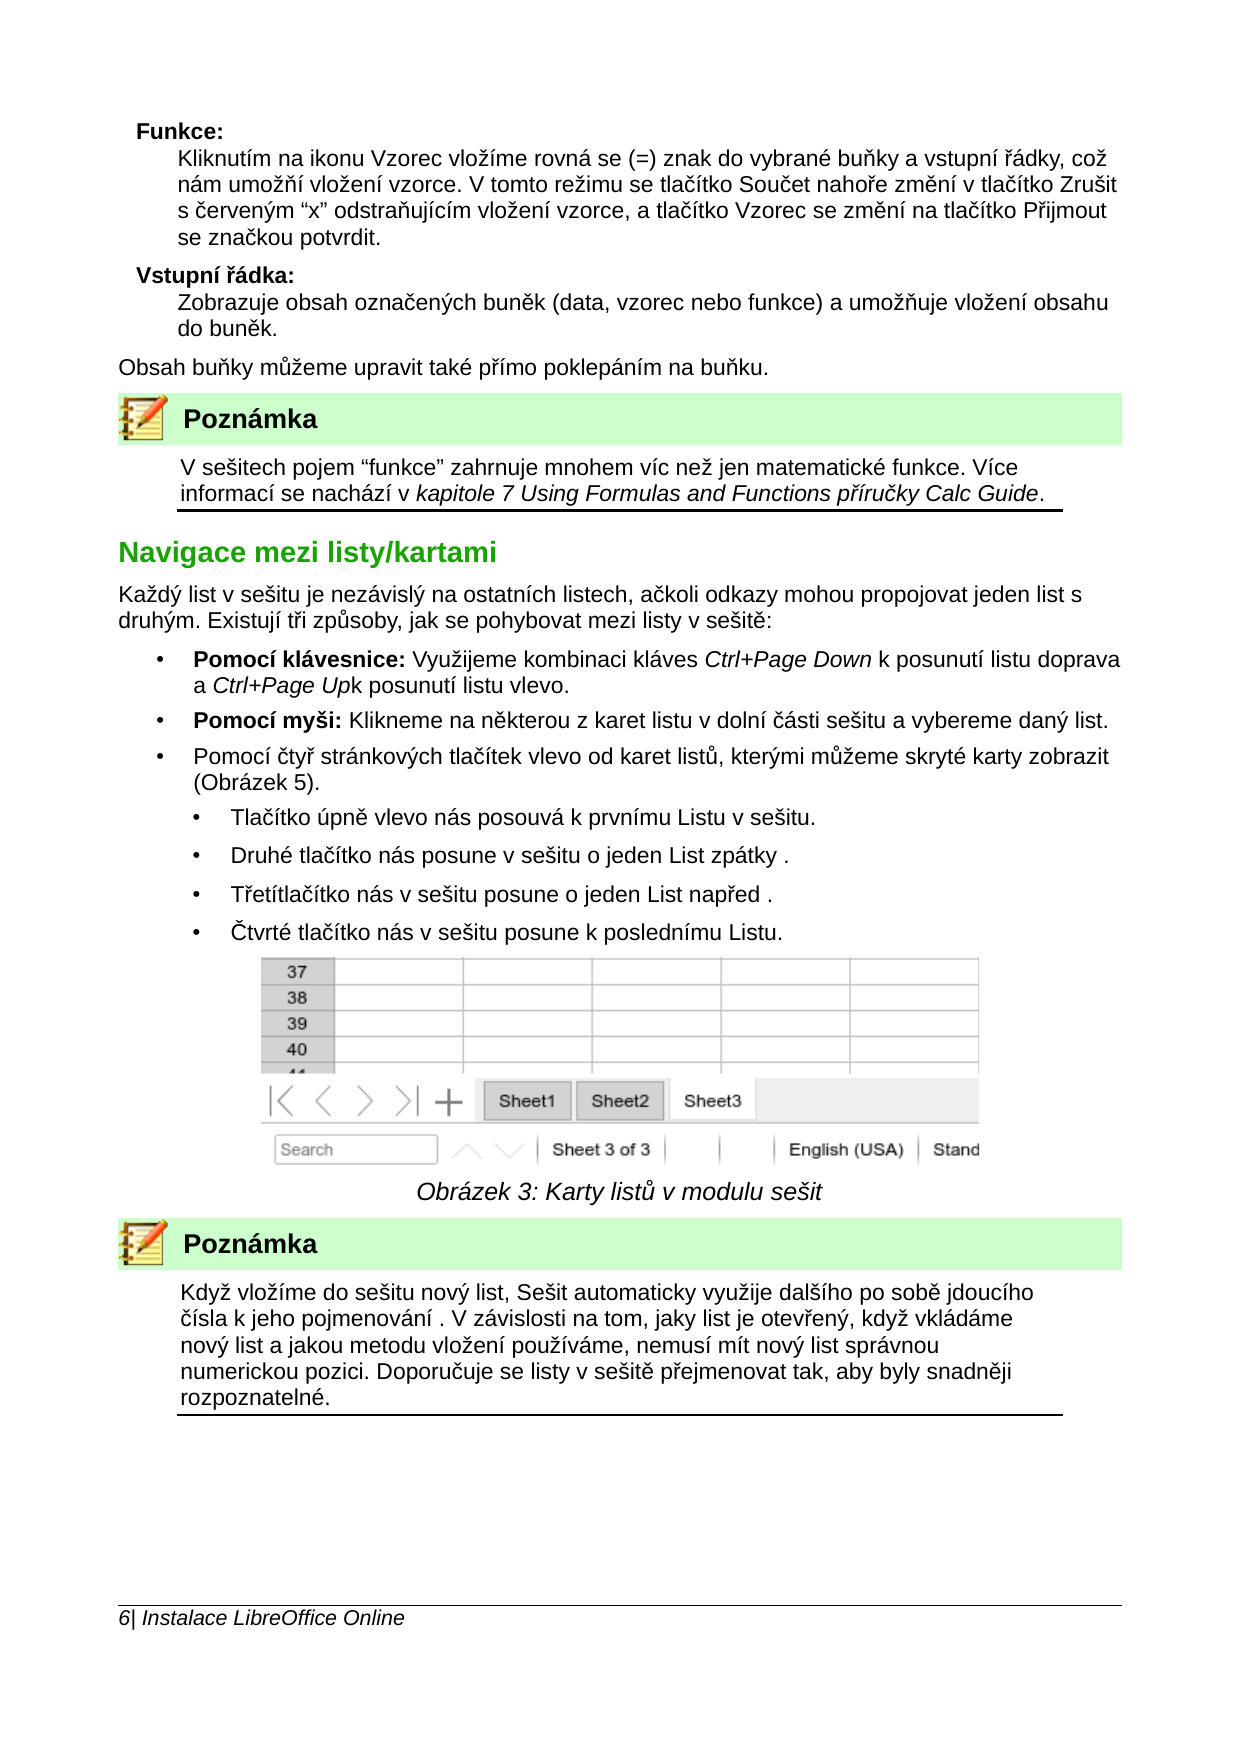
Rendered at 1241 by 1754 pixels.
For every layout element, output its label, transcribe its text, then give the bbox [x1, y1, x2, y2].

list Čtvrté tlačítko nás v sešitu posune k poslednímu Listu. [192, 919, 1122, 946]
list Tlačítko úpně vlevo nás posouvá k prvnímu Listu v sešitu. [192, 804, 1122, 831]
text Funkce: [136, 118, 1122, 144]
subtitle Poznámka [118, 393, 1122, 445]
text Obrázek 3: Karty listů v modulu sešit [250, 1177, 990, 1206]
subtitle Navigace mezi listy/kartami [118, 535, 1122, 569]
text Když vložíme do sešitu nový list, Sešit automaticky využije dalšího po sobě jdoucího čísla k jeho pojmenování . V závislosti na tom, jaky list je otevřený, když vkládáme nový list a jakou metodu vložení používáme, nemusí mít nový list správnou numerickou pozici. Doporučuje se listy v sešitě přejmenovat tak, aby byly snadněji rozpoznatelné. [177, 1276, 1063, 1414]
list Pomocí klávesnice: Využijeme kombinaci kláves Ctrl+Page Down k posunutí listu doprava a Ctrl+Page Upk posunutí listu vlevo. [156, 646, 1122, 698]
text Kliknutím na ikonu Vzorec vložíme rovná se (=) znak do vybrané buňky a vstupní řádky, což nám umožňí vložení vzorce. V tomto režimu se tlačítko Součet nahoře změní v tlačítko Zrušit s červeným “x” odstraňujícím vložení vzorce, a tlačítko Vzorec se změní na tlačítko Přijmout se značkou potvrdit. [177, 144, 1122, 250]
picture [119, 1218, 170, 1269]
text Zobrazuje obsah označených buněk (data, vzorec nebo funkce) a umožňuje vložení obsahu do buněk. [177, 289, 1122, 341]
list Pomocí myši: Klikneme na některou z karet listu v dolní části sešitu a vybereme daný list. [156, 707, 1122, 734]
subtitle Poznámka [118, 1218, 1122, 1270]
text Obsah buňky můžeme upravit také přímo poklepáním na buňku. [118, 354, 1122, 380]
text V sešitech pojem “funkce” zahrnuje mnohem víc než jen matematické funkce. Více informací se nachází v kapitole 7 Using Formulas and Functions příručky Calc Guide. [177, 451, 1063, 509]
list Třetítlačítko nás v sešitu posune o jeden List napřed . [192, 881, 1122, 907]
text Každý list v sešitu je nezávislý na ostatních listech, ačkoli odkazy mohou propojovat jeden list s druhým. Existují tři způsoby, jak se pohybovat mezi listy v sešitě: [118, 581, 1122, 633]
list Pomocí čtyř stránkových tlačítek vlevo od karet listů, kterými můžeme skryté karty zobrazit (Obrázek 5). [156, 743, 1122, 795]
picture [119, 393, 170, 444]
picture [261, 957, 980, 1177]
text Vstupní řádka: [136, 262, 1122, 289]
list Druhé tlačítko nás posune v sešitu o jeden List zpátky . [192, 842, 1122, 869]
